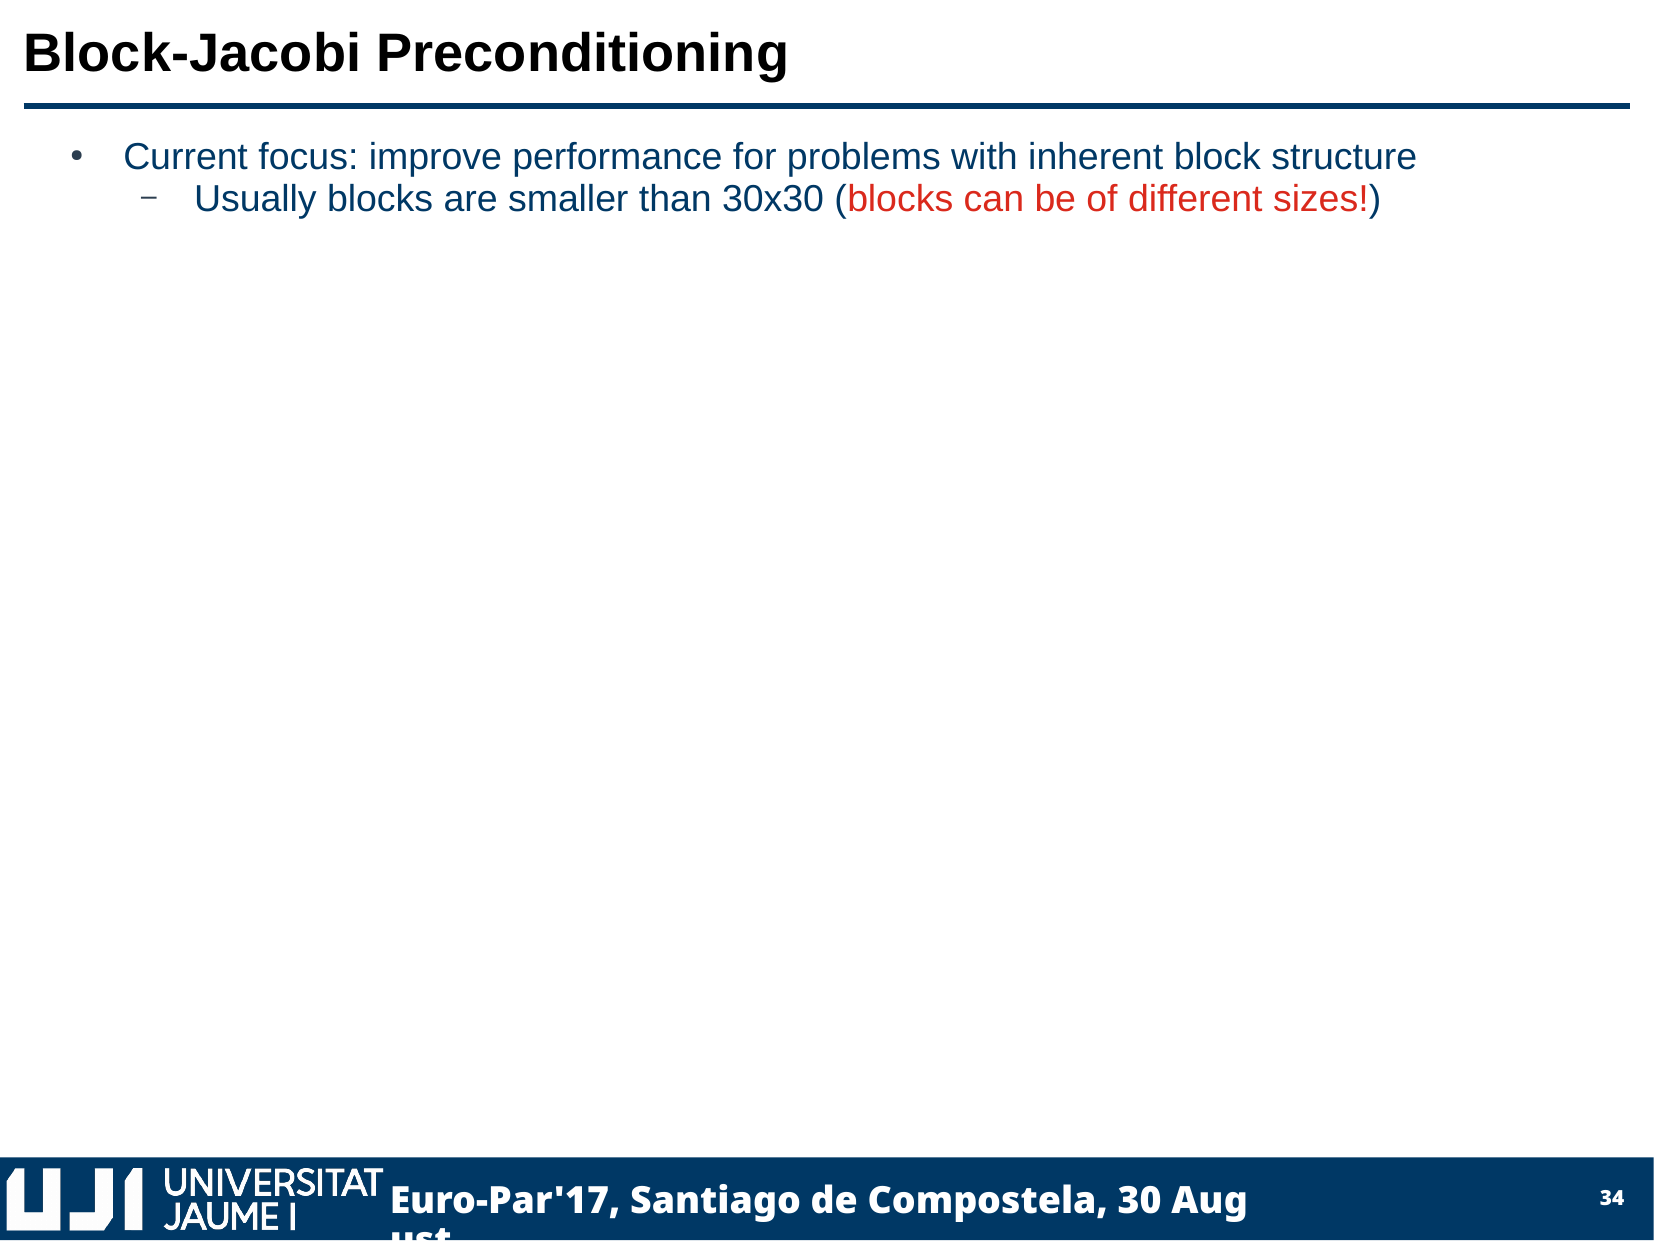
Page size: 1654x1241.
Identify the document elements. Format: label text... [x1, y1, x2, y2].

title Block-Jacobi Preconditioning [23, 0, 1630, 107]
text_box Current focus: improve performance for problems with inherent block structure Usually blocks are smaller than 30x30 (blocks can be of different sizes!) [37, 128, 1583, 260]
picture [0, 1158, 390, 1241]
